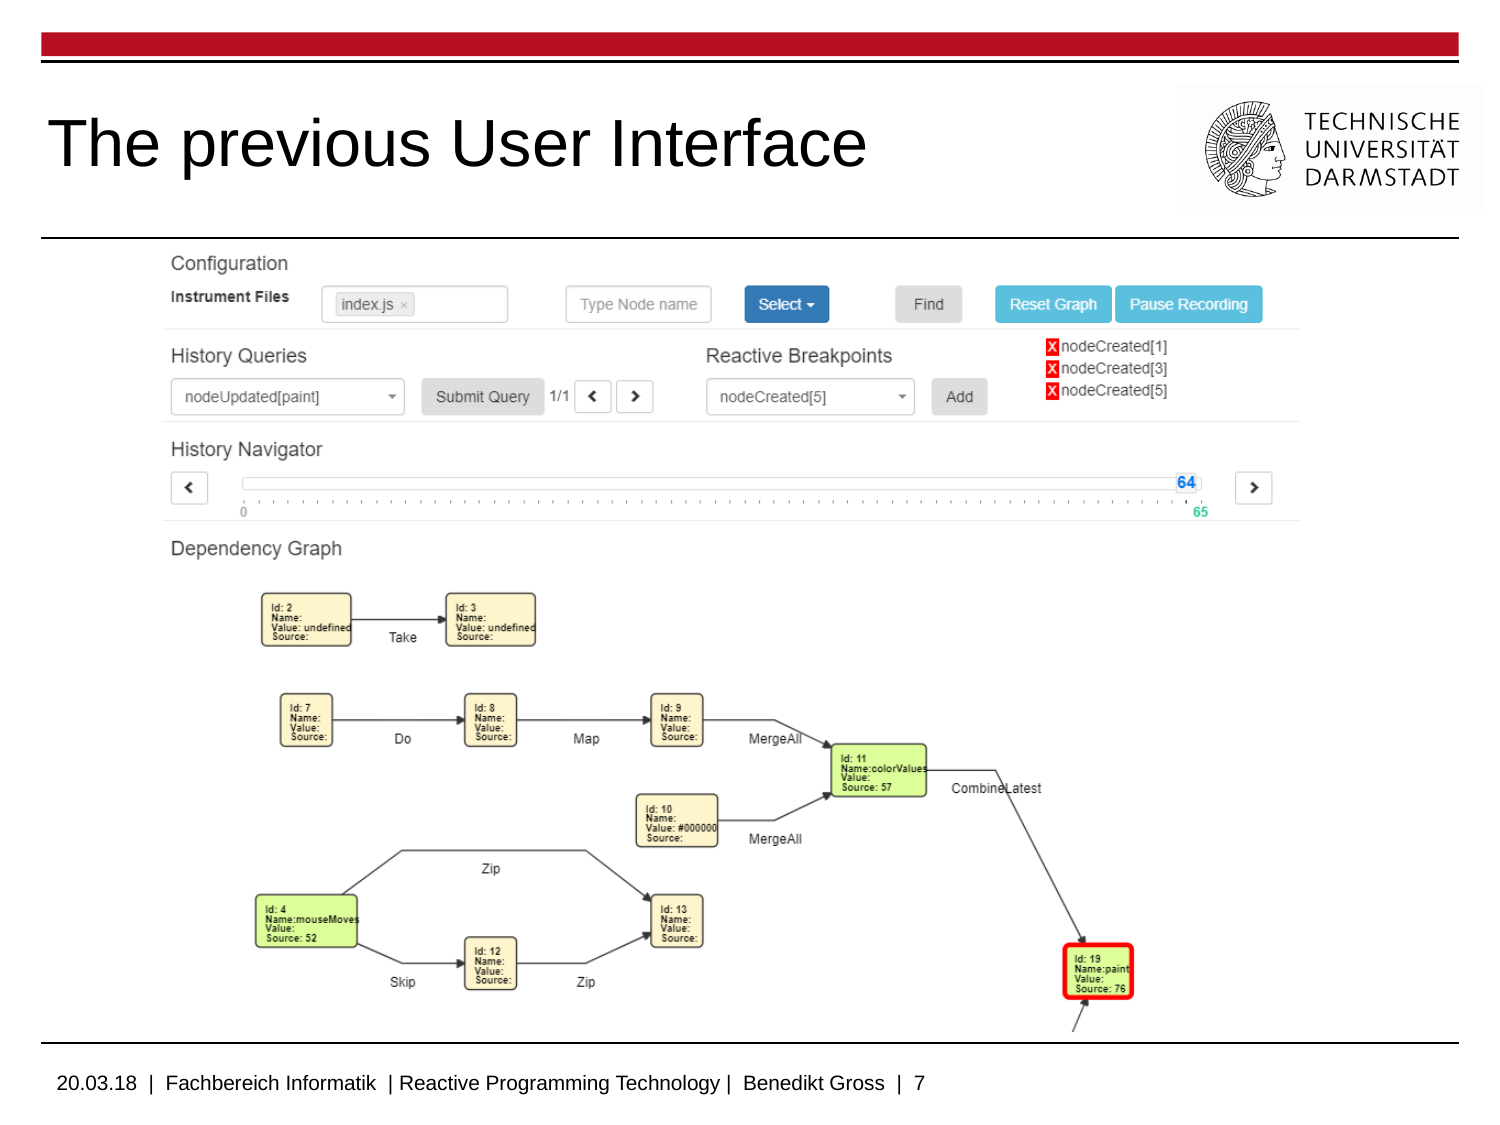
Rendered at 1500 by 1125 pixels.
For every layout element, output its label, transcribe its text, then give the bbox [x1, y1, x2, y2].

picture [162, 247, 1300, 1032]
title The previous User Interface [47, 68, 1137, 219]
